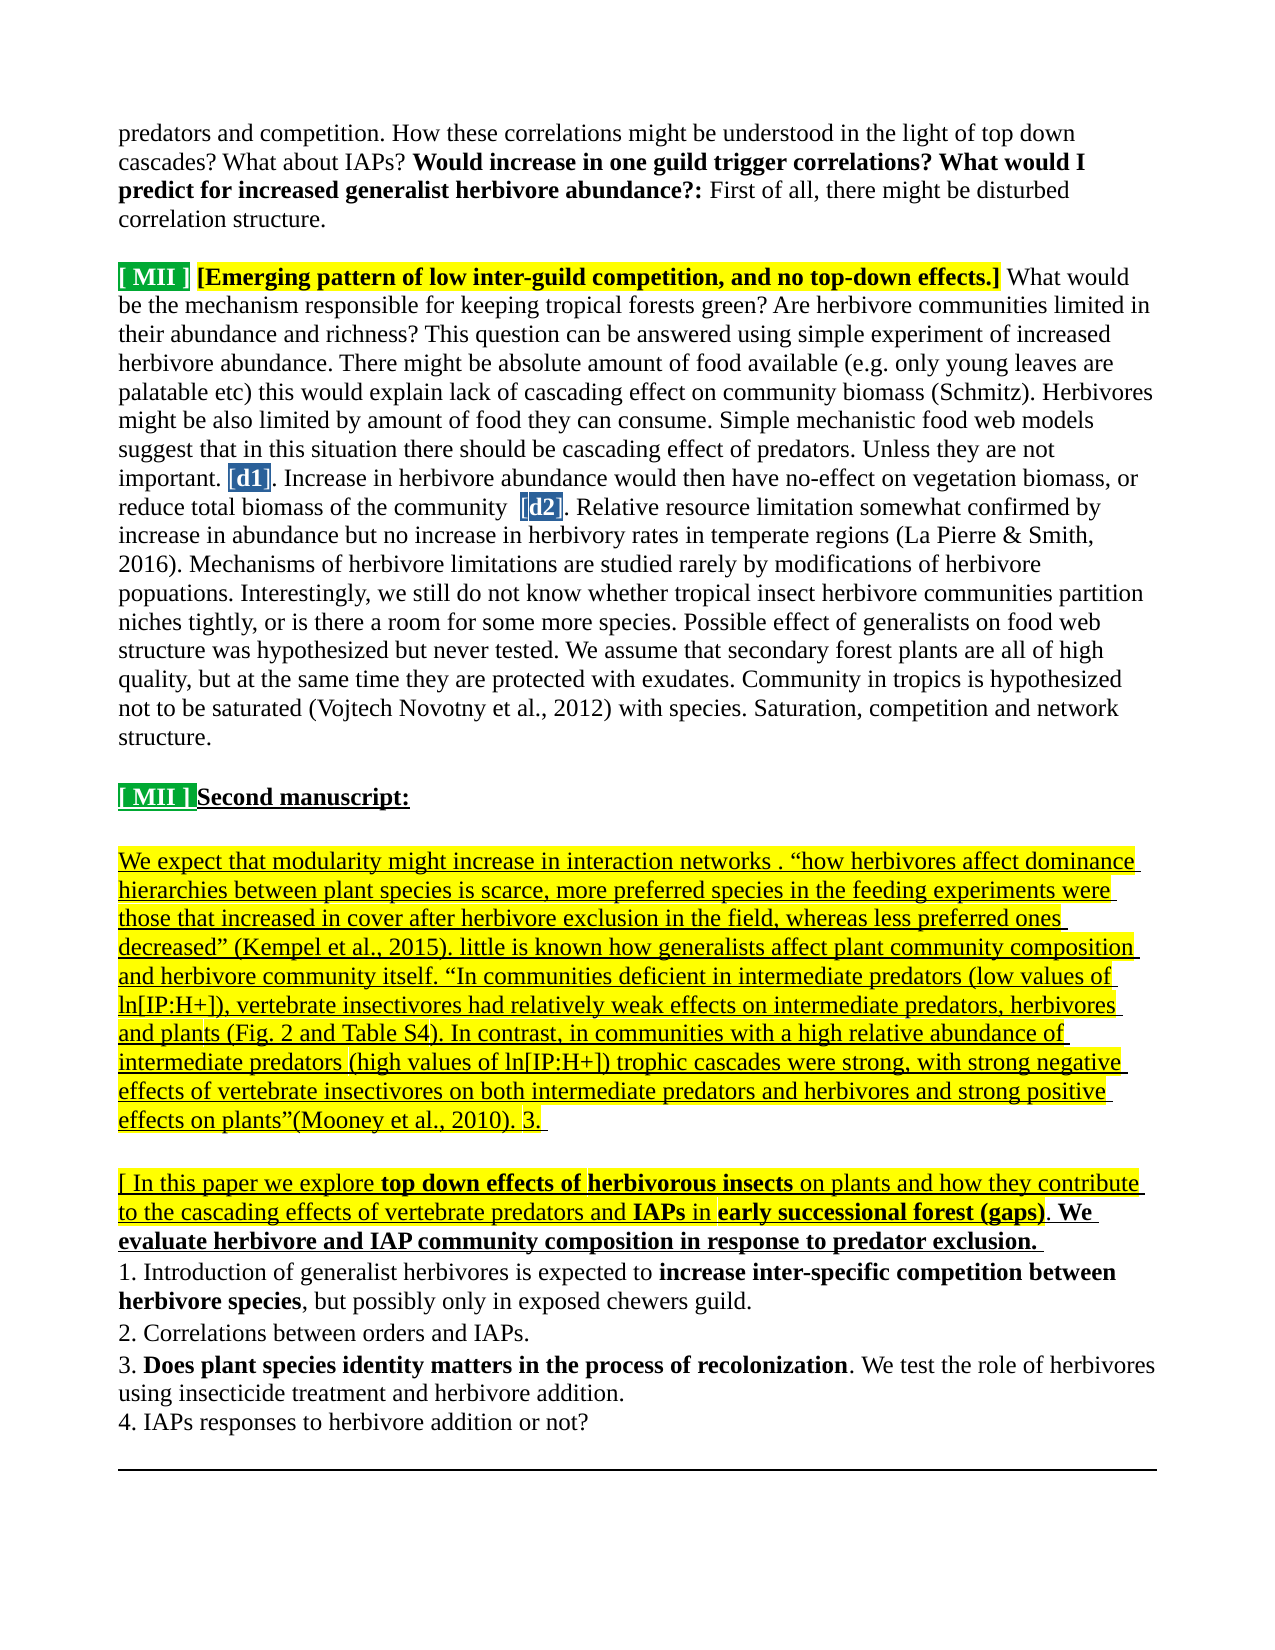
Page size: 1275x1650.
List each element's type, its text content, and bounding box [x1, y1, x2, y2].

text [ In this paper we explore top down effects of herbivorous insects on plants and how they contribute to the cascading effects of vertebrate predators and IAPs in early successional forest (gaps). We evaluate herbivore and IAP community composition in response to predator exclusion. [118, 1168, 1157, 1254]
text 1. Introduction of generalist herbivores is expected to increase inter-specific competition between herbivore species, but possibly only in exposed chewers guild. [118, 1257, 1157, 1315]
text We expect that modularity might increase in interaction networks . “how herbivores affect dominance hierarchies between plant species is scarce, more preferred species in the feeding experiments were those that increased in cover after herbivore exclusion in the field, whereas less preferred ones decreased” (Kempel et al., 2015). little is known how generalists affect plant community composition and herbivore community itself. “In communities deficient in intermediate predators (low values of ln[IP:H+]), vertebrate insectivores had relatively weak effects on intermediate predators, herbivores and plants (Fig. 2 and Table S4). In contrast, in communities with a high relative abundance of intermediate predators (high values of ln[IP:H+]) trophic cascades were strong, with strong negative effects of vertebrate insectivores on both intermediate predators and herbivores and strong positive effects on plants”(Mooney et al., 2010). 3. [118, 846, 1157, 1133]
text 2. Correlations between orders and IAPs. [118, 1318, 1157, 1347]
text predators and competition. How these correlations might be understood in the light of top down cascades? What about IAPs? Would increase in one guild trigger correlations? What would I predict for increased generalist herbivore abundance?: First of all, there might be disturbed correlation structure. [118, 118, 1157, 233]
text [ MII ] Second manuscript: [118, 782, 1157, 811]
text 4. IAPs responses to herbivore addition or not? [118, 1407, 1157, 1436]
text 3. Does plant species identity matters in the process of recolonization. We test the role of herbivores using insecticide treatment and herbivore addition. [118, 1350, 1157, 1407]
text [ MII ] [Emerging pattern of low inter-guild competition, and no top-down effects.] What would be the mechanism responsible for keeping tropical forests green? Are herbivore communities limited in their abundance and richness? This question can be answered using simple experiment of increased herbivore abundance. There might be absolute amount of food available (e.g. only young leaves are palatable etc) this would explain lack of cascading effect on community biomass (Schmitz). Herbivores might be also limited by amount of food they can consume. Simple mechanistic food web models suggest that in this situation there should be cascading effect of predators. Unless they are not important. [d1]. Increase in herbivore abundance would then have no-effect on vegetation biomass, or reduce total biomass of the community [d2]. Relative resource limitation somewhat confirmed by increase in abundance but no increase in herbivory rates in temperate regions (La Pierre & Smith, 2016). Mechanisms of herbivore limitations are studied rarely by modifications of herbivore popuations. Interestingly, we still do not know whether tropical insect herbivore communities partition niches tightly, or is there a room for some more species. Possible effect of generalists on food web structure was hypothesized but never tested. We assume that secondary forest plants are all of high quality, but at the same time they are protected with exudates. Community in tropics is hypothesized not to be saturated (Vojtech Novotny et al., 2012) with species. Saturation, competition and network structure. [118, 262, 1157, 751]
